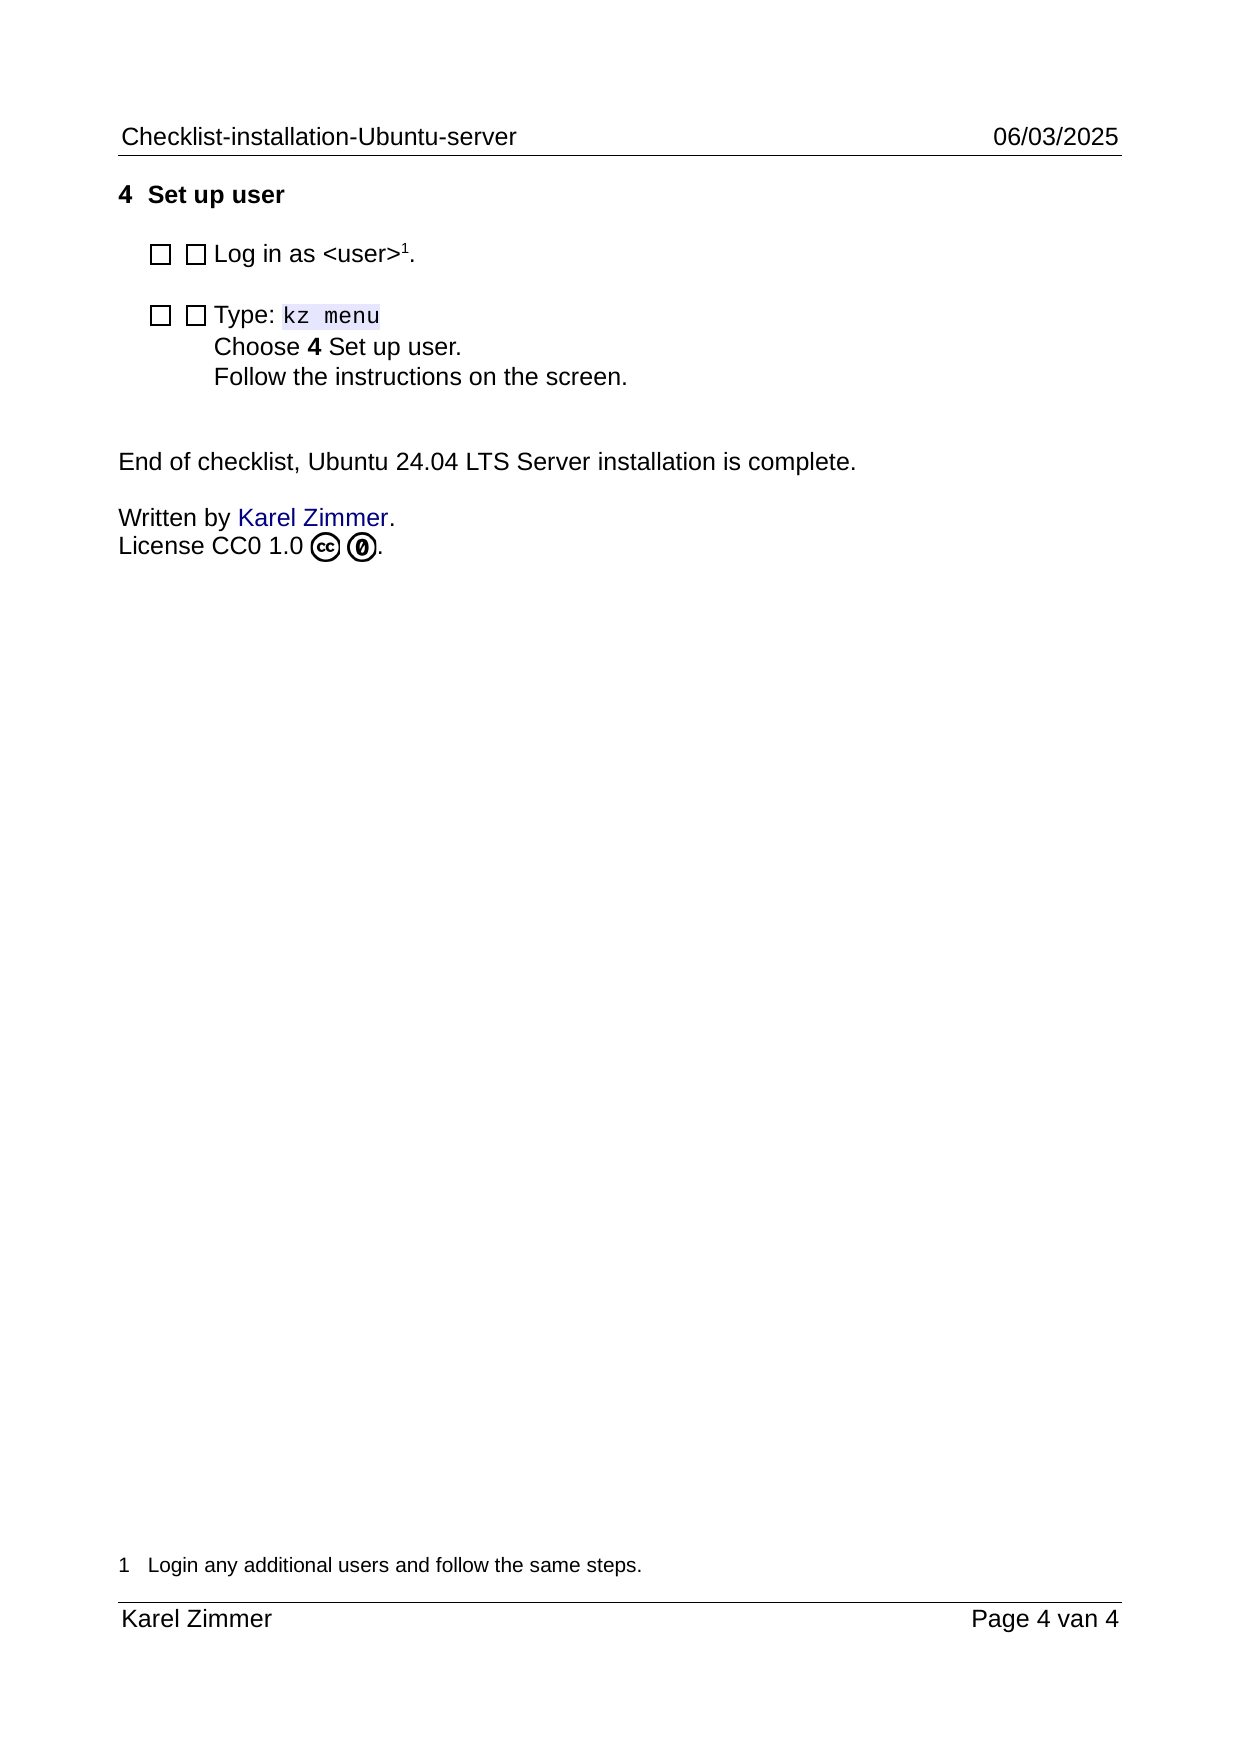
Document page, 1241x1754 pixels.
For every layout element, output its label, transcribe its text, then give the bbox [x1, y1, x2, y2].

picture [310, 532, 340, 562]
table_header [177, 239, 213, 269]
picture [347, 532, 377, 562]
list Set up user [118, 177, 1122, 211]
table_cell [142, 300, 177, 332]
table_cell Type: kz menu [213, 300, 1122, 332]
table_cell Choose 4 Set up user. [213, 332, 1122, 362]
table_cell [142, 332, 177, 362]
table_cell [177, 300, 213, 332]
table_header [118, 239, 142, 269]
text End of checklist, Ubuntu 24.04 LTS Server installation is complete. [118, 448, 1122, 476]
table_cell [118, 269, 142, 300]
table_cell [177, 332, 213, 362]
table_cell [142, 269, 177, 300]
table_cell [118, 362, 142, 392]
text License CC0 1.0 [118, 532, 310, 562]
table_cell [118, 300, 142, 332]
table_cell [177, 362, 213, 392]
table_cell Follow the instructions on the screen. [213, 362, 1122, 392]
text Written by Karel Zimmer. [118, 504, 1122, 532]
table_header [142, 239, 177, 269]
text . [377, 532, 1122, 562]
table_header Log in as <user>. [213, 239, 1122, 269]
table_cell [142, 362, 177, 392]
table_cell [213, 269, 1122, 300]
table_cell [177, 269, 213, 300]
table_cell [118, 332, 142, 362]
